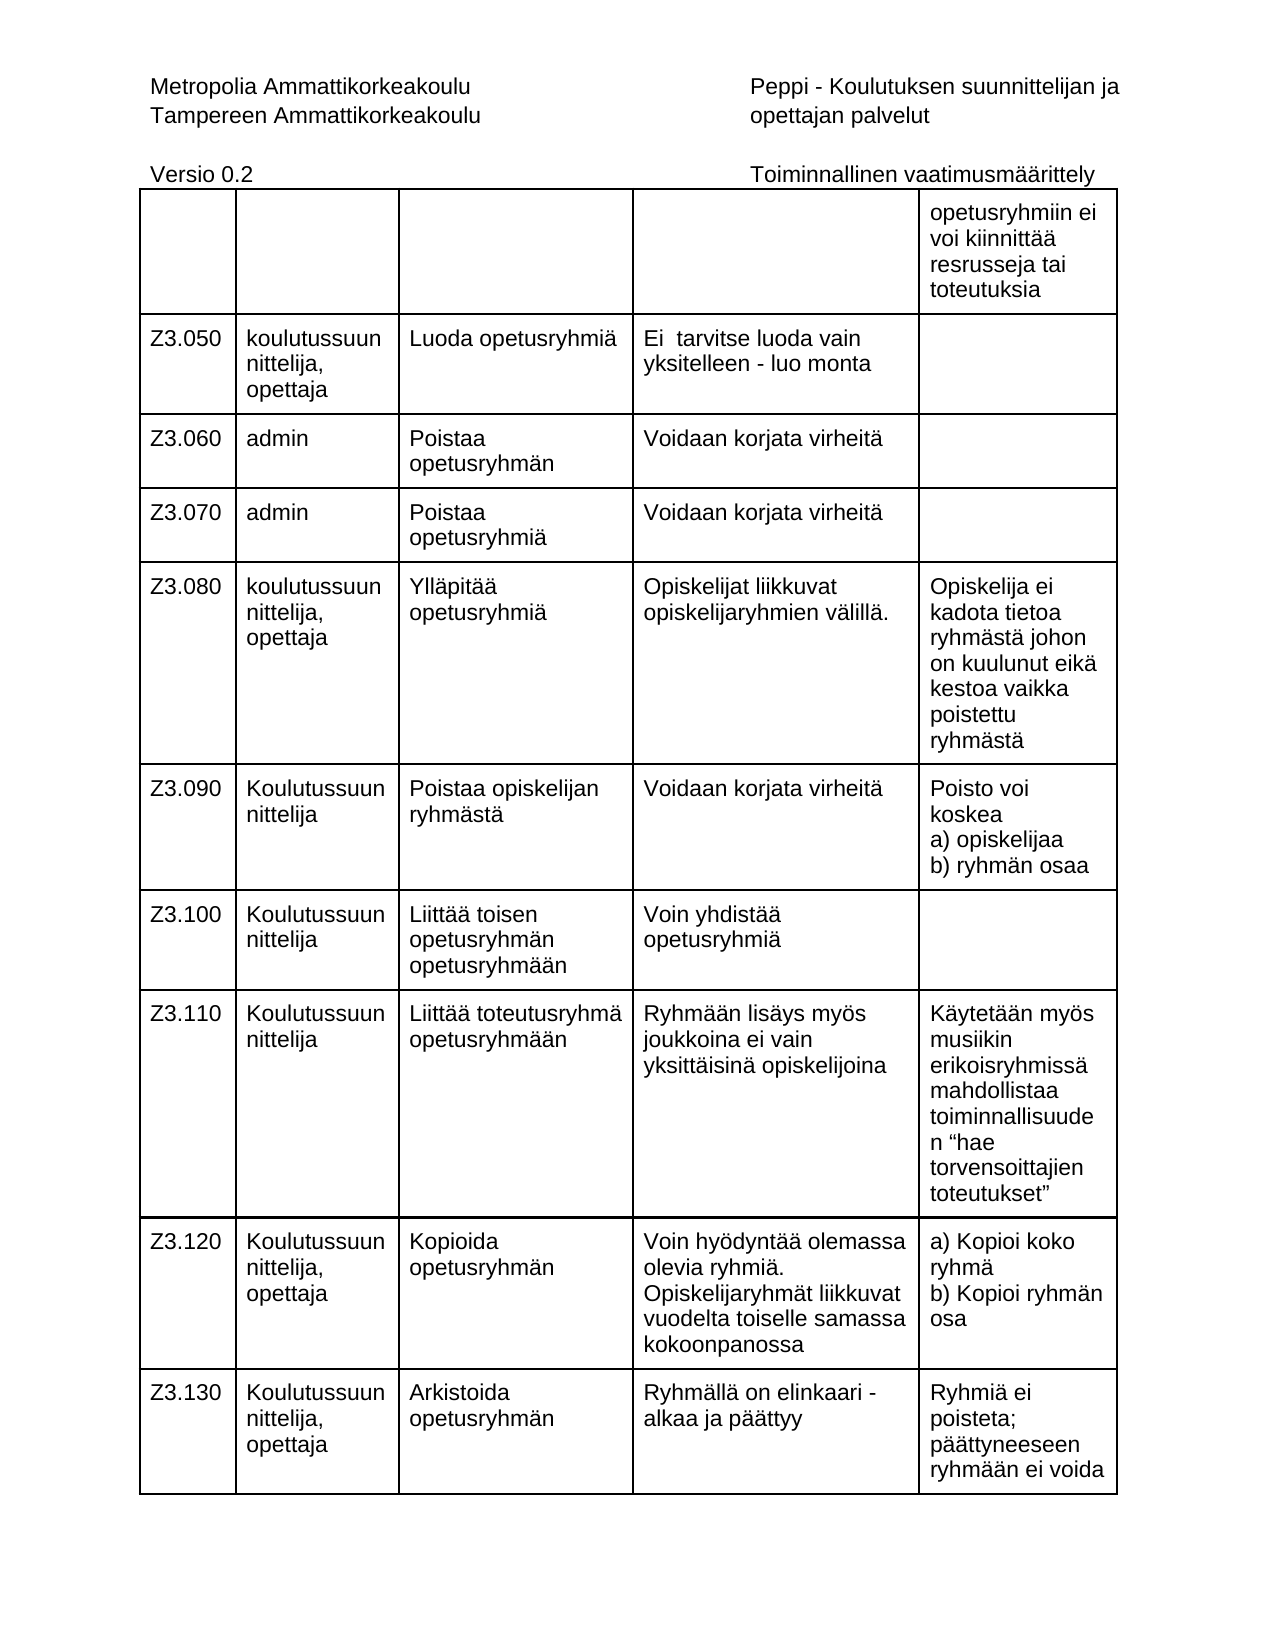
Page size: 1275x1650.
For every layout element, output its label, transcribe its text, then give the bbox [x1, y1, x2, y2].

table_cell [400, 190, 632, 313]
table_cell Z3.060 [141, 415, 235, 487]
table_cell a) Kopioi koko ryhmä b) Kopioi ryhmän osa [920, 1219, 1116, 1367]
table_cell Koulutussuunnittelija, opettaja [237, 1370, 398, 1493]
table_cell Z3.100 [141, 891, 235, 988]
table_cell opetusryhmiin ei voi kiinnittää resrusseja tai toteutuksia [920, 190, 1116, 313]
table_cell Voin hyödyntää olemassa olevia ryhmiä. Opiskelijaryhmät liikkuvat vuodelta toiselle samassa kokoonpanossa [634, 1219, 918, 1367]
table_cell Koulutussuunnittelija [237, 765, 398, 889]
table_cell Voidaan korjata virheitä [634, 489, 918, 561]
table_cell Poistaa opiskelijan ryhmästä [400, 765, 632, 889]
table_cell Ei tarvitse luoda vain yksitelleen - luo monta [634, 315, 918, 413]
table_cell Poistaa opetusryhmiä [400, 489, 632, 561]
table_cell [920, 489, 1116, 561]
table_cell Z3.130 [141, 1370, 235, 1493]
table_cell Koulutussuunnittelija [237, 891, 398, 988]
table_cell [634, 190, 918, 313]
table_cell Poisto voi koskea a) opiskelijaa b) ryhmän osaa [920, 765, 1116, 889]
table_cell [141, 190, 235, 313]
table_cell Kopioida opetusryhmän [400, 1219, 632, 1367]
table_cell [920, 891, 1116, 988]
table_cell Ryhmiä ei poisteta; päättyneeseen ryhmään ei voida [920, 1370, 1116, 1493]
table_cell Koulutussuunnittelija, opettaja [237, 1219, 398, 1367]
table_cell Ryhmään lisäys myös joukkoina ei vain yksittäisinä opiskelijoina [634, 991, 918, 1216]
table_cell Opiskelija ei kadota tietoa ryhmästä johon on kuulunut eikä kestoa vaikka poistettu ryhmästä [920, 563, 1116, 763]
table_cell Voidaan korjata virheitä [634, 765, 918, 889]
table_cell koulutussuunnittelija, opettaja [237, 563, 398, 763]
table_cell Arkistoida opetusryhmän [400, 1370, 632, 1493]
table_cell Z3.080 [141, 563, 235, 763]
table_cell Z3.090 [141, 765, 235, 889]
table_cell Ryhmällä on elinkaari - alkaa ja päättyy [634, 1370, 918, 1493]
table_cell Poistaa opetusryhmän [400, 415, 632, 487]
table_cell Voin yhdistää opetusryhmiä [634, 891, 918, 988]
table_cell Z3.110 [141, 991, 235, 1216]
table_cell Käytetään myös musiikin erikoisryhmissä mahdollistaa toiminnallisuuden “hae torvensoittajien toteutukset” [920, 991, 1116, 1216]
table_cell Liittää toteutusryhmä opetusryhmään [400, 991, 632, 1216]
table_cell admin [237, 489, 398, 561]
table_cell Z3.070 [141, 489, 235, 561]
table_cell Voidaan korjata virheitä [634, 415, 918, 487]
table_cell koulutussuunnittelija, opettaja [237, 315, 398, 413]
table_cell Z3.120 [141, 1219, 235, 1367]
table_cell Opiskelijat liikkuvat opiskelijaryhmien välillä. [634, 563, 918, 763]
table_cell Koulutussuunnittelija [237, 991, 398, 1216]
table_cell [920, 415, 1116, 487]
table_cell Liittää toisen opetusryhmän opetusryhmään [400, 891, 632, 988]
table_cell Z3.050 [141, 315, 235, 413]
table_cell [237, 190, 398, 313]
table_cell [920, 315, 1116, 413]
table_cell Luoda opetusryhmiä [400, 315, 632, 413]
table_cell admin [237, 415, 398, 487]
table_cell Ylläpitää opetusryhmiä [400, 563, 632, 763]
